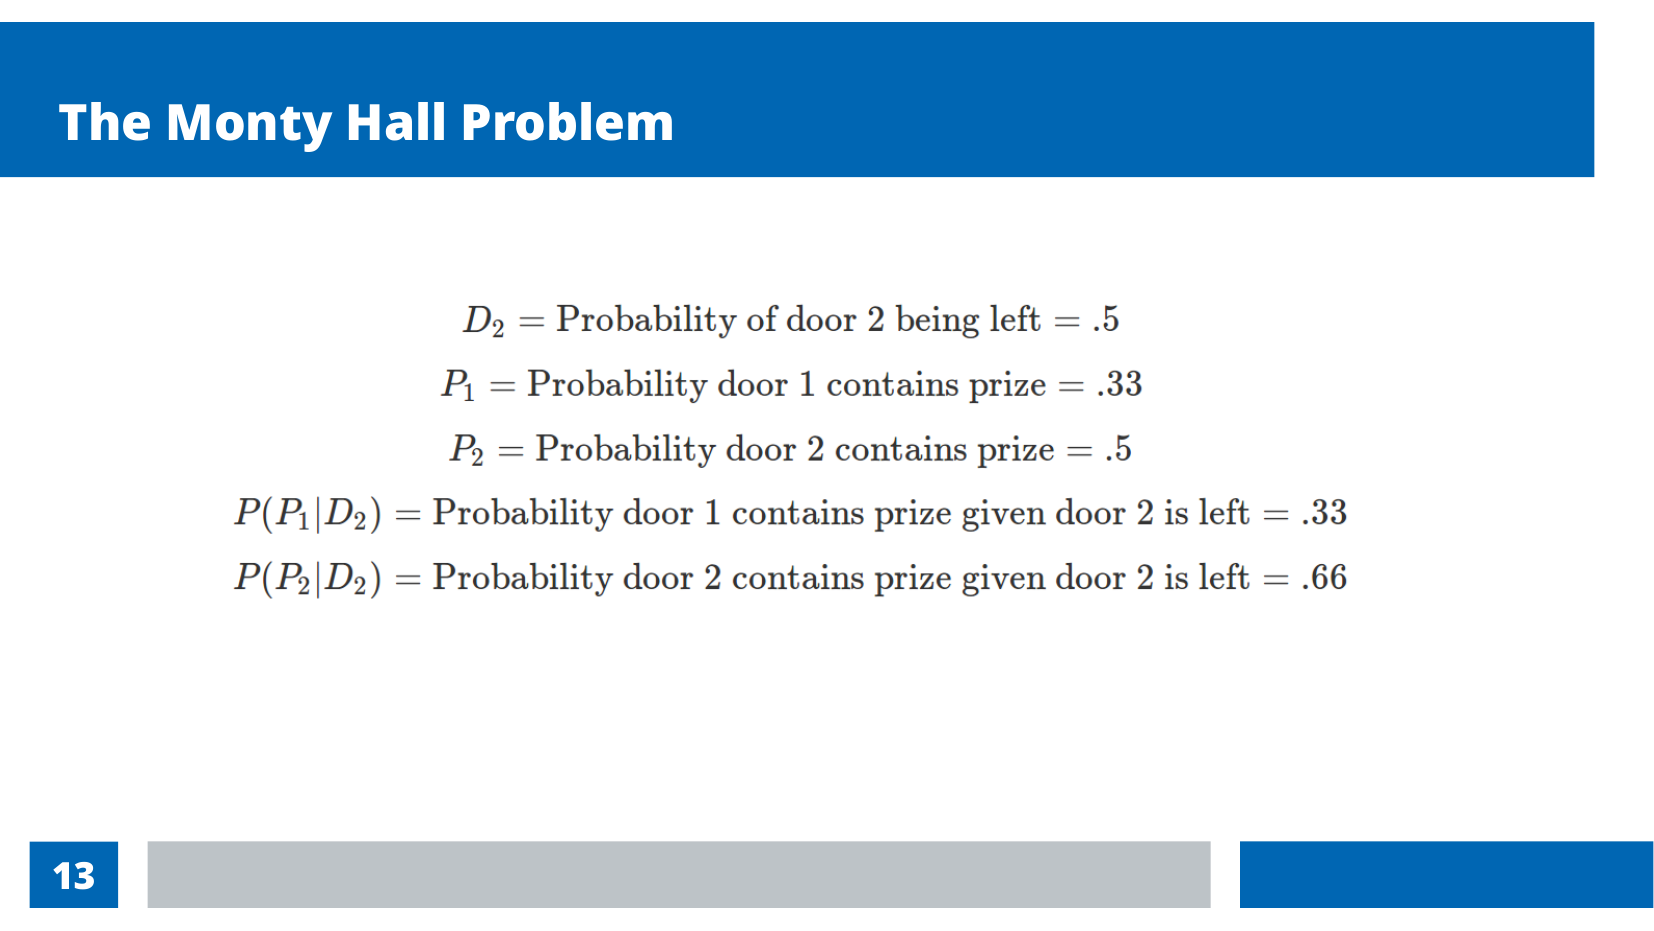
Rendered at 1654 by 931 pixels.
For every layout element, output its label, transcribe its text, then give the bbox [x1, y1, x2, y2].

picture [210, 284, 1368, 610]
title The Monty Hall Problem [59, 44, 1595, 156]
